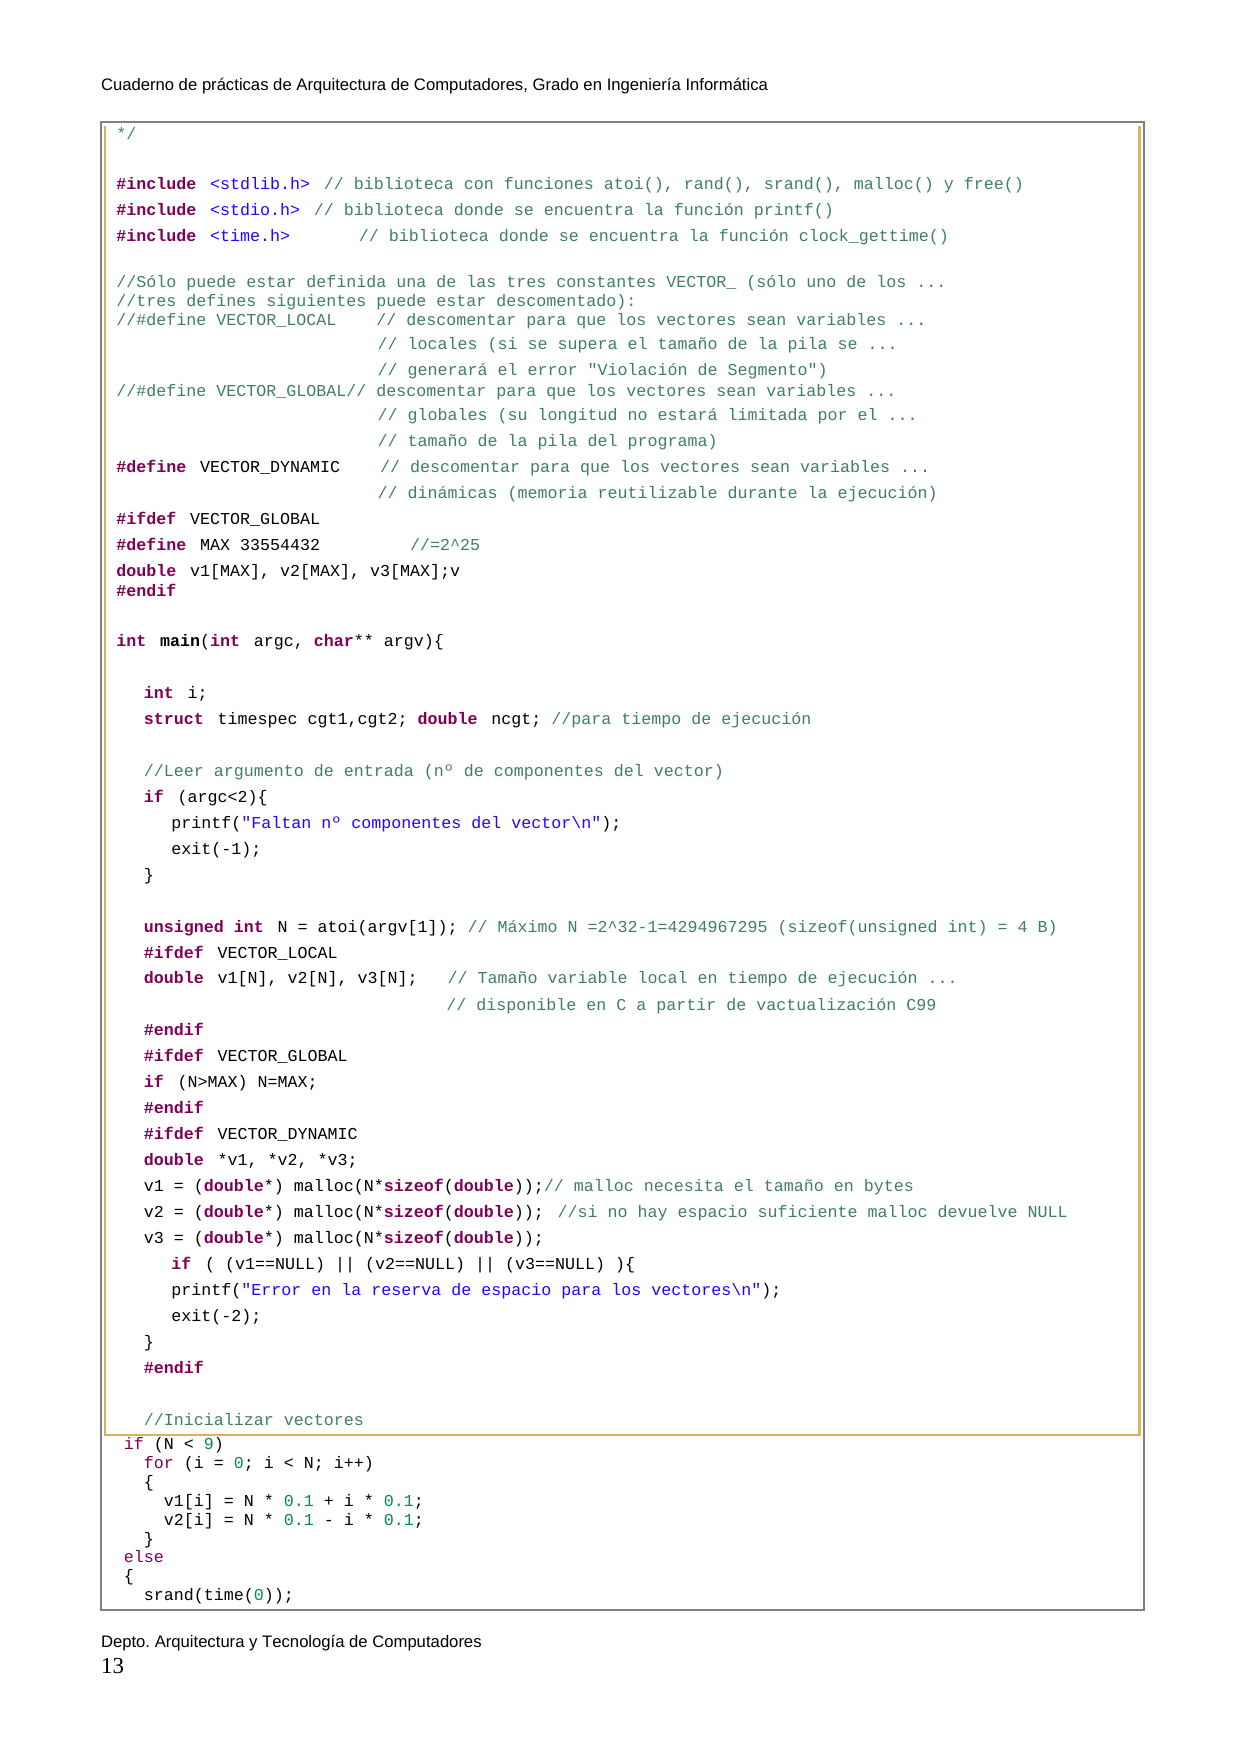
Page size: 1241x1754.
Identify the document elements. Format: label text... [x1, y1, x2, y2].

table_cell */ #include <stdlib.h> // biblioteca con funciones atoi(), rand(), srand(), malloc() y free() #include <stdio.h> // biblioteca donde se encuentra la función printf() #include <time.h> // biblioteca donde se encuentra la función clock_gettime() //Sólo puede estar definida una de las tres constantes VECTOR_ (sólo uno de los ... //tres defines siguientes puede estar descomentado): //#define VECTOR_LOCAL // descomentar para que los vectores sean variables ... // locales (si se supera el tamaño de la pila se ... // generará el error "Violación de Segmento") //#define VECTOR_GLOBAL// descomentar para que los vectores sean variables ... // globales (su longitud no estará limitada por el ... // tamaño de la pila del programa) #define VECTOR_DYNAMIC // descomentar para que los vectores sean variables ... // dinámicas (memoria reutilizable durante la ejecución) #ifdef VECTOR_GLOBAL #define MAX 33554432 //=2^25 double v1[MAX], v2[MAX], v3[MAX];v #endif int main(int argc, char** argv){ int i; struct timespec cgt1,cgt2; double ncgt; //para tiempo de ejecución //Leer argumento de entrada (nº de componentes del vector) if (argc<2){ printf("Faltan nº componentes del vector\n"); exit(-1); } unsigned int N = atoi(argv[1]); // Máximo N =2^32-1=4294967295 (sizeof(unsigned int) = 4 B) #ifdef VECTOR_LOCAL double v1[N], v2[N], v3[N]; // Tamaño variable local en tiempo de ejecución ... // disponible en C a partir de vactualización C99 #endif #ifdef VECTOR_GLOBAL if (N>MAX) N=MAX; #endif #ifdef VECTOR_DYNAMIC double *v1, *v2, *v3; v1 = (double*) malloc(N*sizeof(double));// malloc necesita el tamaño en bytes v2 = (double*) malloc(N*sizeof(double)); //si no hay espacio suficiente malloc devuelve NULL v3 = (double*) malloc(N*sizeof(double)); if ( (v1==NULL) || (v2==NULL) || (v3==NULL) ){ printf("Error en la reserva de espacio para los vectores\n"); exit(-2); } #endif //Inicializar vectores if (N < 9) for (i = 0; i < N; i++) { v1[i] = N * 0.1 + i * 0.1; v2[i] = N * 0.1 - i * 0.1; } else { srand(time(0)); [102, 123, 1143, 1608]
